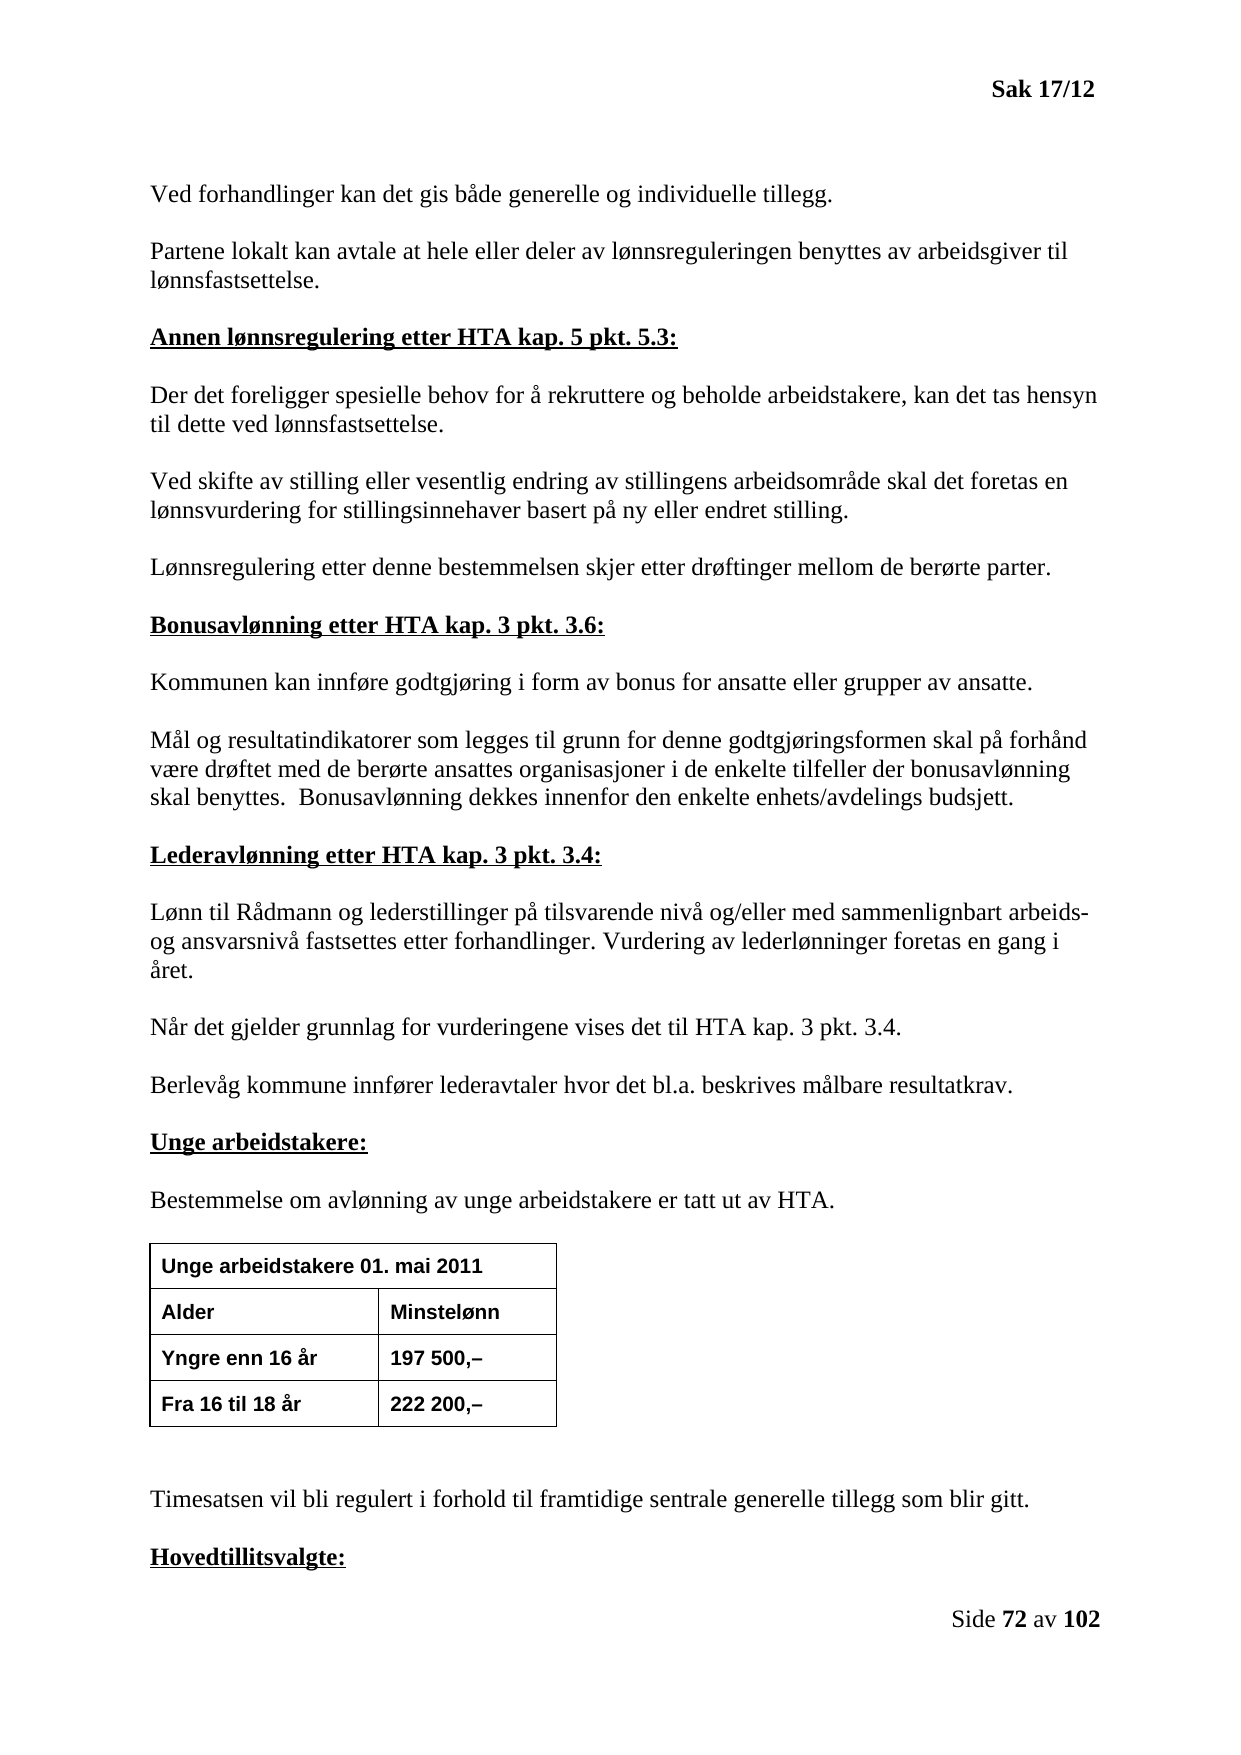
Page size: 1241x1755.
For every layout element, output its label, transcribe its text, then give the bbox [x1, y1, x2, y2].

table_cell Minstelønn [379, 1289, 556, 1334]
text Hovedtillitsvalgte: [150, 1542, 1100, 1571]
table_cell 222 200,– [379, 1381, 556, 1426]
text Lønn til Rådmann og lederstillinger på tilsvarende nivå og/eller med sammenlignbart arbeids- og ansvarsnivå fastsettes etter forhandlinger. Vurdering av lederlønninger foretas en gang i året. [150, 897, 1100, 984]
table_cell 197 500,– [379, 1335, 556, 1380]
text Kommunen kan innføre godtgjøring i form av bonus for ansatte eller grupper av ansatte. [150, 667, 1100, 696]
text Partene lokalt kan avtale at hele eller deler av lønnsreguleringen benyttes av arbeidsgiver til lønnsfastsettelse. [150, 236, 1100, 294]
table_cell Yngre enn 16 år [151, 1335, 378, 1380]
text Ved forhandlinger kan det gis både generelle og individuelle tillegg. [150, 179, 1100, 207]
text Bestemmelse om avlønning av unge arbeidstakere er tatt ut av HTA. [150, 1185, 1100, 1214]
table_cell Alder [151, 1289, 378, 1334]
text Lederavlønning etter HTA kap. 3 pkt. 3.4: [150, 840, 1100, 869]
text Mål og resultatindikatorer som legges til grunn for denne godtgjøringsformen skal på forhånd være drøftet med de berørte ansattes organisasjoner i de enkelte tilfeller der bonusavlønning skal benyttes. Bonusavlønning dekkes innenfor den enkelte enhets/avdelings budsjett. [150, 725, 1100, 811]
text Når det gjelder grunnlag for vurderingene vises det til HTA kap. 3 pkt. 3.4. [150, 1012, 1100, 1041]
table_cell Fra 16 til 18 år [151, 1381, 378, 1426]
subtitle Unge arbeidstakere: [150, 1127, 1100, 1156]
table_header Unge arbeidstakere 01. mai 2011 [151, 1244, 556, 1288]
text Lønnsregulering etter denne bestemmelsen skjer etter drøftinger mellom de berørte parter. [150, 552, 1100, 581]
text Ved skifte av stilling eller vesentlig endring av stillingens arbeidsområde skal det foretas en lønnsvurdering for stillingsinnehaver basert på ny eller endret stilling. [150, 466, 1100, 524]
text Timesatsen vil bli regulert i forhold til framtidige sentrale generelle tillegg som blir gitt. [150, 1484, 1100, 1513]
text Berlevåg kommune innfører lederavtaler hvor det bl.a. beskrives målbare resultatkrav. [150, 1070, 1100, 1099]
text Der det foreligger spesielle behov for å rekruttere og beholde arbeidstakere, kan det tas hensyn til dette ved lønnsfastsettelse. [150, 380, 1100, 437]
text Annen lønnsregulering etter HTA kap. 5 pkt. 5.3: [150, 322, 1100, 351]
text Bonusavlønning etter HTA kap. 3 pkt. 3.6: [150, 610, 1100, 639]
